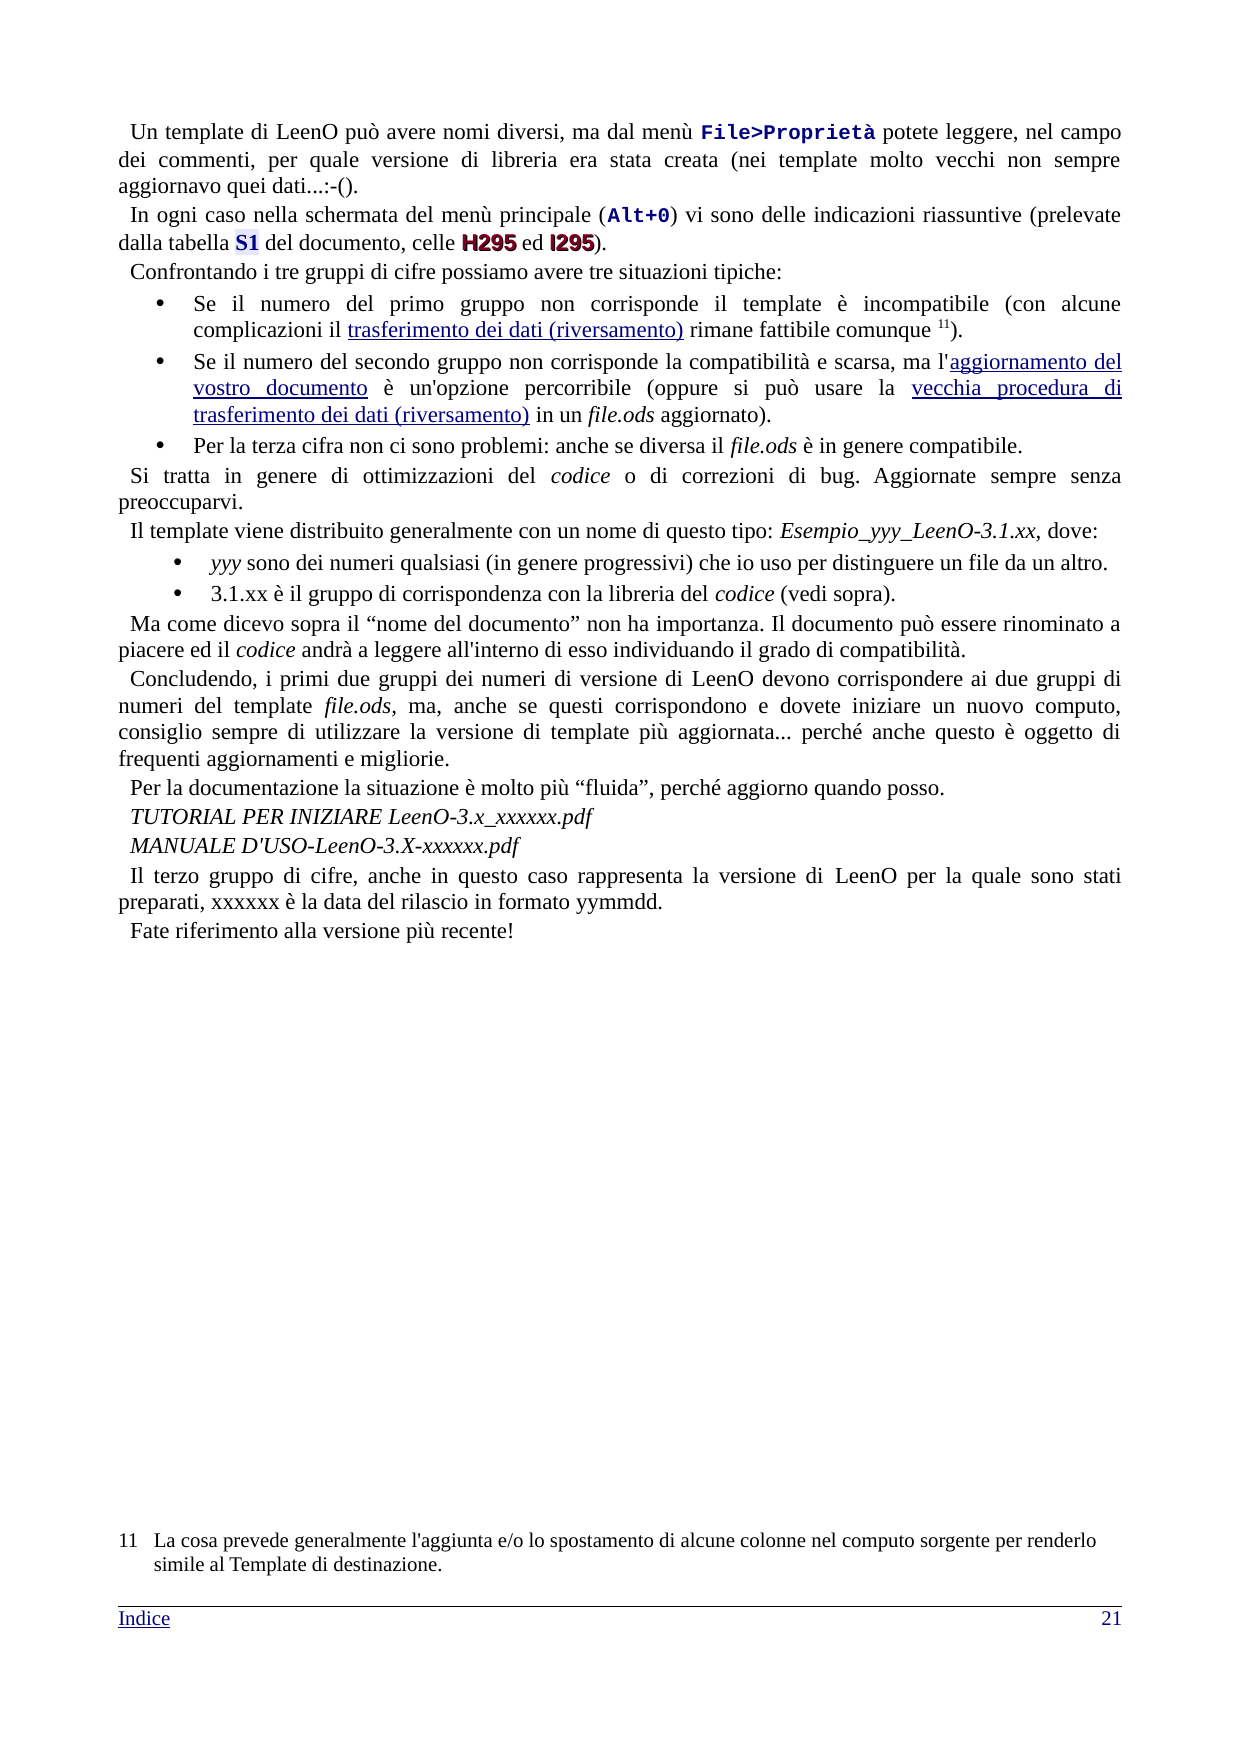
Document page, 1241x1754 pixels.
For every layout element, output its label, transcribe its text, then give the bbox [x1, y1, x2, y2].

text Il terzo gruppo di cifre, anche in questo caso rappresenta la versione di LeenO per la quale sono stati preparati, xxxxxx è la data del rilascio in formato yymmdd. [118, 862, 1122, 914]
text Il template viene distribuito generalmente con un nome di questo tipo: Esempio_yyy_LeenO-3.1.xx, dove: [118, 517, 1122, 544]
list La cosa prevede generalmente l'aggiunta e/o lo spostamento di alcune colonne nel computo sorgente per renderlo simile al Template di destinazione. [118, 1528, 1122, 1576]
list 3.1.xx è il gruppo di corrispondenza con la libreria del codice (vedi sopra). [173, 578, 1122, 607]
text Per la documentazione la situazione è molto più “fluida”, perché aggiorno quando posso. [118, 774, 1122, 800]
text In ogni caso nella schermata del menù principale (Alt+0) vi sono delle indicazioni riassuntive (prelevate dalla tabella S1 del documento, celle H295 ed I295). [118, 201, 1122, 255]
list Per la terza cifra non ci sono problemi: anche se diversa il file.ods è in genere compatibile. [156, 430, 1122, 459]
text MANUALE D'USO-LeenO-3.X-xxxxxx.pdf [118, 832, 1122, 859]
text Fate riferimento alla versione più recente! [118, 917, 1122, 944]
text Si tratta in genere di ottimizzazioni del codice o di correzioni di bug. Aggiornate sempre senza preoccuparvi. [118, 462, 1122, 514]
list Se il numero del primo gruppo non corrisponde il template è incompatibile (con alcune complicazioni il trasferimento dei dati (riversamento) rimane fattibile comunque ). [156, 288, 1122, 343]
text TUTORIAL PER INIZIARE LeenO-3.x_xxxxxx.pdf [118, 803, 1122, 829]
text Un template di LeenO può avere nomi diversi, ma dal menù File>Proprietà potete leggere, nel campo dei commenti, per quale versione di libreria era stata creata (nei template molto vecchi non sempre aggiornavo quei dati...:-(). [118, 118, 1122, 198]
text Ma come dicevo sopra il “nome del documento” non ha importanza. Il documento può essere rinominato a piacere ed il codice andrà a leggere all'interno di esso individuando il grado di compatibilità. [118, 610, 1122, 663]
list yyy sono dei numeri qualsiasi (in genere progressivi) che io uso per distinguere un file da un altro. [173, 547, 1122, 575]
text Confrontando i tre gruppi di cifre possiamo avere tre situazioni tipiche: [118, 258, 1122, 285]
text Concludendo, i primi due gruppi dei numeri di versione di LeenO devono corrispondere ai due gruppi di numeri del template file.ods, ma, anche se questi corrispondono e dovete iniziare un nuovo computo, consiglio sempre di utilizzare la versione di template più aggiornata... perché anche questo è oggetto di frequenti aggiornamenti e migliorie. [118, 666, 1122, 771]
list Se il numero del secondo gruppo non corrisponde la compatibilità e scarsa, ma l'aggiornamento del vostro documento è un'opzione percorribile (oppure si può usare la vecchia procedura di trasferimento dei dati (riversamento) in un file.ods aggiornato). [156, 346, 1122, 427]
